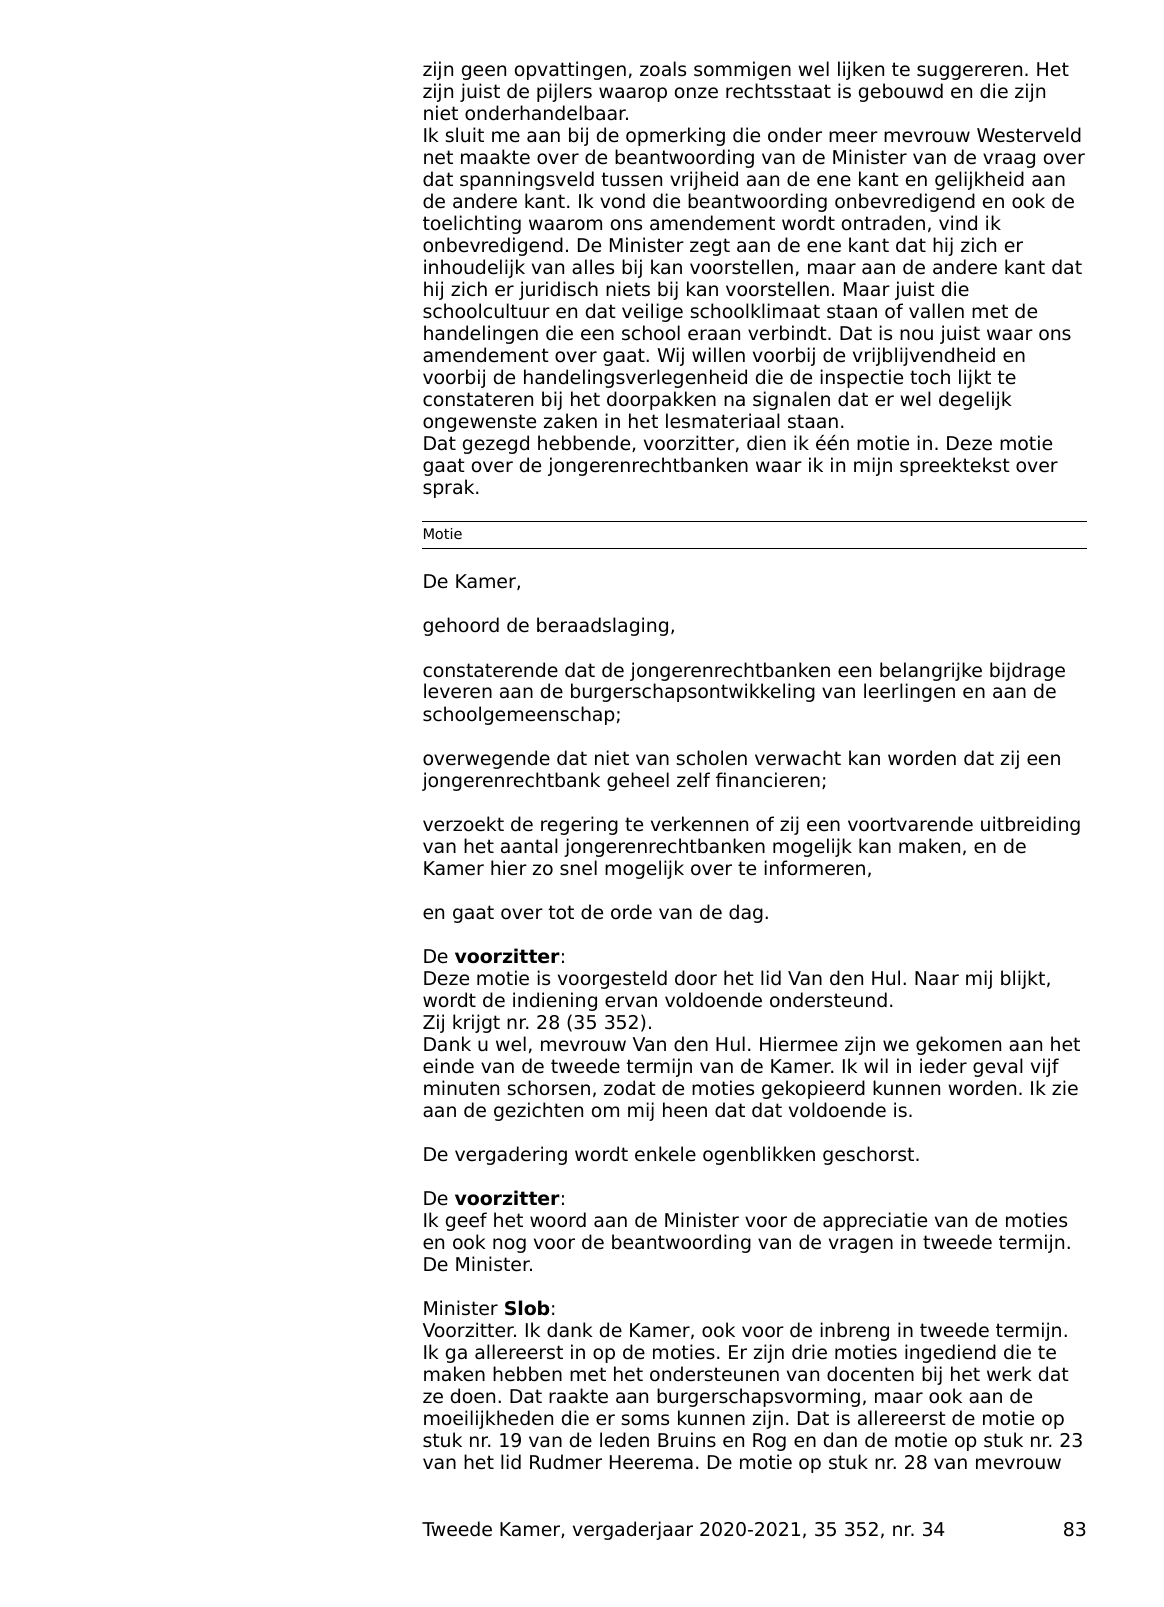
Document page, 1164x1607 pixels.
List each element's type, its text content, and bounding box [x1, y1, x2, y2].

text Dank u wel, mevrouw Van den Hul. Hiermee zijn we gekomen aan het einde van de tweede termijn van de Kamer. Ik wil in ieder geval vijf minuten schorsen, zodat de moties gekopieerd kunnen worden. Ik zie aan de gezichten om mij heen dat dat voldoende is. [422, 1034, 1087, 1122]
text Ik geef het woord aan de Minister voor de appreciatie van de moties en ook nog voor de beantwoording van de vragen in tweede termijn. De Minister. [422, 1210, 1087, 1276]
text zijn geen opvattingen, zoals sommigen wel lijken te suggereren. Het zijn juist de pijlers waarop onze rechtsstaat is gebouwd en die zijn niet onderhandelbaar. [422, 59, 1087, 125]
text Ik sluit me aan bij de opmerking die onder meer mevrouw Westerveld net maakte over de beantwoording van de Minister van de vraag over dat spanningsveld tussen vrijheid aan de ene kant en gelijkheid aan de andere kant. Ik vond die beantwoording onbevredigend en ook de toelichting waarom ons amendement wordt ontraden, vind ik onbevredigend. De Minister zegt aan de ene kant dat hij zich er inhoudelijk van alles bij kan voorstellen, maar aan de andere kant dat hij zich er juridisch niets bij kan voorstellen. Maar juist die schoolcultuur en dat veilige schoolklimaat staan of vallen met de handelingen die een school eraan verbindt. Dat is nou juist waar ons amendement over gaat. Wij willen voorbij de vrijblijvendheid en voorbij de handelingsverlegenheid die de inspectie toch lijkt te constateren bij het doorpakken na signalen dat er wel degelijk ongewenste zaken in het lesmateriaal staan. [422, 125, 1087, 433]
text overwegende dat niet van scholen verwacht kan worden dat zij een jongerenrechtbank geheel zelf financieren; [422, 748, 1087, 792]
text constaterende dat de jongerenrechtbanken een belangrijke bijdrage leveren aan de burgerschapsontwikkeling van leerlingen en aan de schoolgemeenschap; [422, 659, 1087, 725]
text De voorzitter: [422, 946, 1087, 968]
text gehoord de beraadslaging, [422, 615, 1087, 637]
text Zij krijgt nr. 28 (35 352). [422, 1012, 1087, 1034]
text Voorzitter. Ik dank de Kamer, ook voor de inbreng in tweede termijn. Ik ga allereerst in op de moties. Er zijn drie moties ingediend die te maken hebben met het ondersteunen van docenten bij het werk dat ze doen. Dat raakte aan burgerschapsvorming, maar ook aan de moeilijkheden die er soms kunnen zijn. Dat is allereerst de motie op stuk nr. 19 van de leden Bruins en Rog en dan de motie op stuk nr. 23 van het lid Rudmer Heerema. De motie op stuk nr. 28 van mevrouw [422, 1320, 1087, 1474]
text Deze motie is voorgesteld door het lid Van den Hul. Naar mij blijkt, wordt de indiening ervan voldoende ondersteund. [422, 968, 1087, 1012]
text De voorzitter: [422, 1188, 1087, 1210]
text De vergadering wordt enkele ogenblikken geschorst. [422, 1144, 1087, 1166]
table_header Motie [422, 522, 1087, 548]
text De Kamer, [422, 571, 1087, 593]
text Dat gezegd hebbende, voorzitter, dien ik één motie in. Deze motie gaat over de jongerenrechtbanken waar ik in mijn spreektekst over sprak. [422, 433, 1087, 499]
text verzoekt de regering te verkennen of zij een voortvarende uitbreiding van het aantal jongerenrechtbanken mogelijk kan maken, en de Kamer hier zo snel mogelijk over te informeren, [422, 814, 1087, 880]
text Minister Slob: [422, 1298, 1087, 1320]
text en gaat over tot de orde van de dag. [422, 902, 1087, 924]
